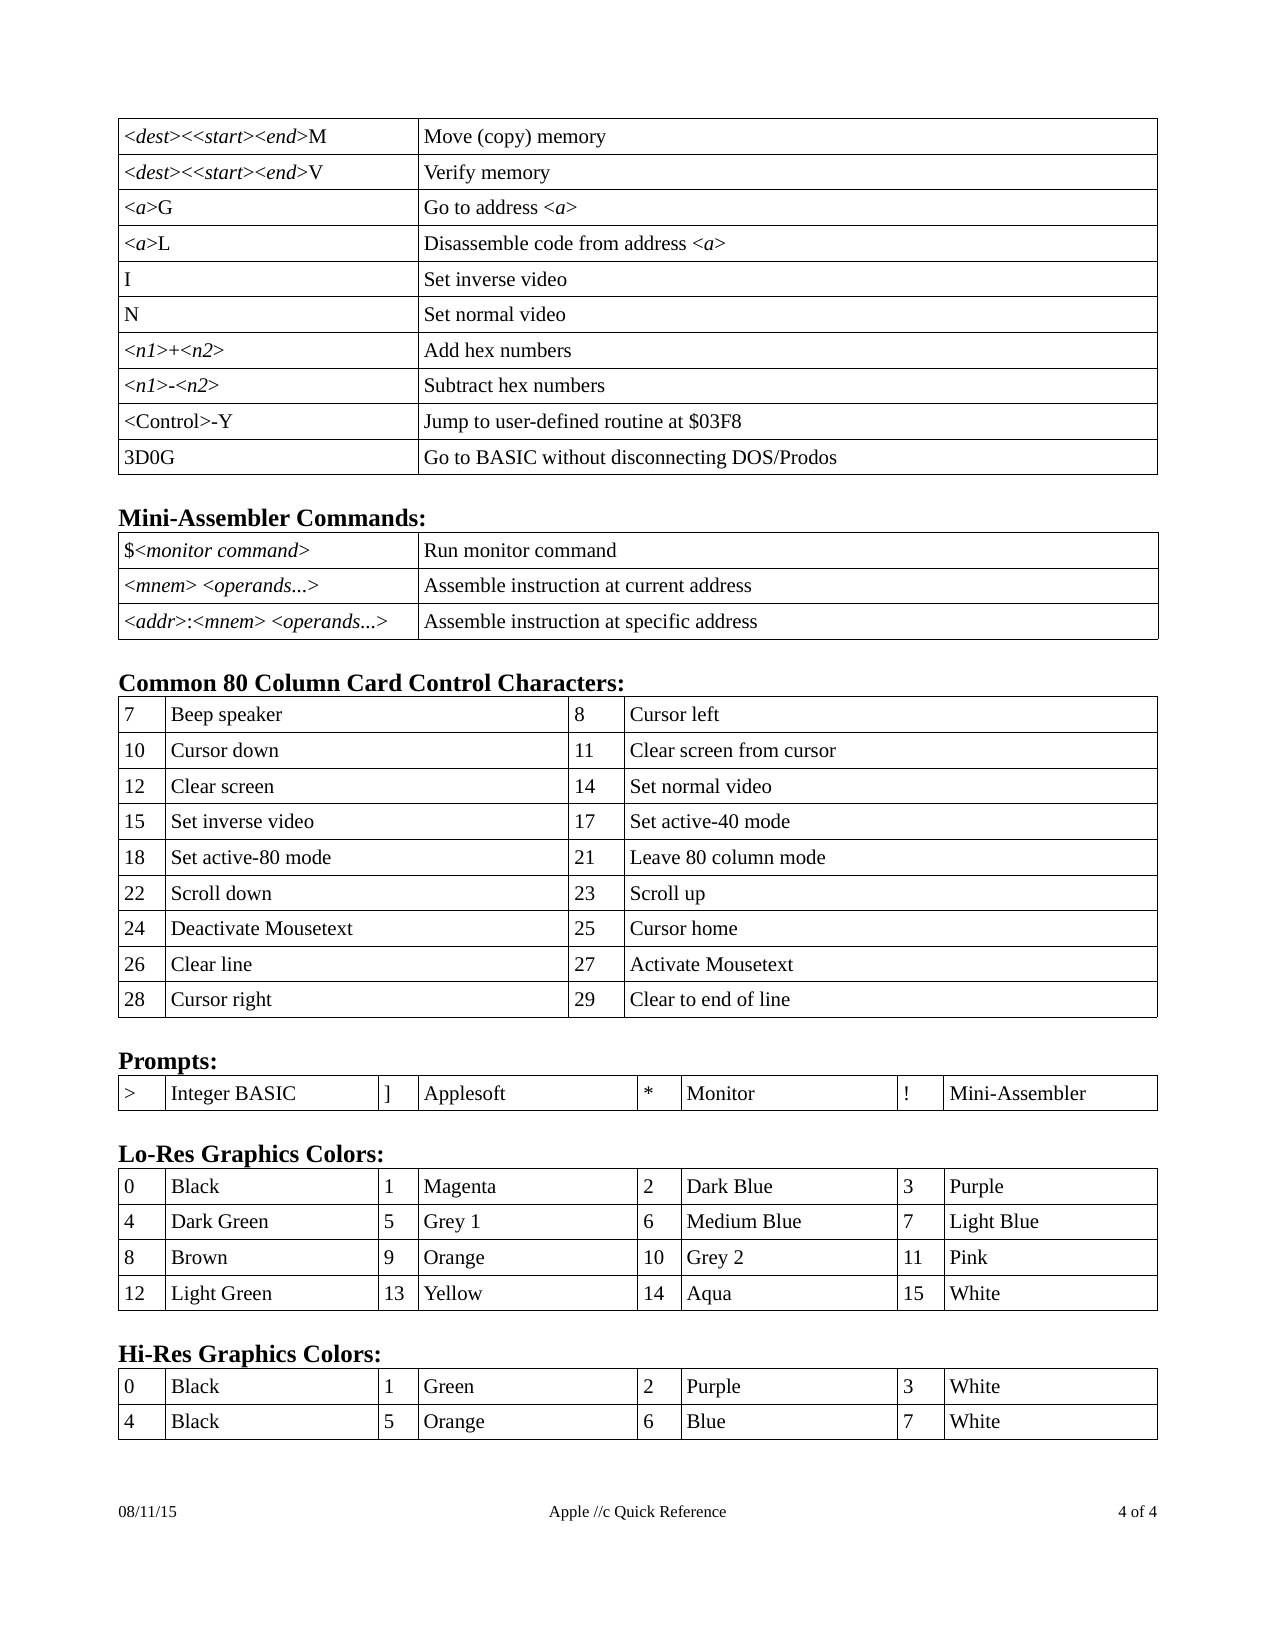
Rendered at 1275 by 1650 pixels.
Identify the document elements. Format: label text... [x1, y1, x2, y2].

table_cell 7 [898, 1405, 944, 1439]
table_cell Light Blue [945, 1205, 1157, 1239]
table_cell Set active-40 mode [625, 804, 1157, 839]
table_cell 6 [638, 1405, 681, 1439]
table_cell Orange [419, 1240, 637, 1275]
table_header > [119, 1076, 165, 1110]
table_cell 15 [119, 804, 165, 839]
table_cell 5 [379, 1405, 418, 1439]
table_cell White [945, 1276, 1157, 1310]
table_cell Assemble instruction at current address [419, 569, 1158, 603]
table_cell 24 [119, 911, 165, 946]
table_cell 26 [119, 947, 165, 981]
table_cell 27 [569, 947, 624, 981]
table_header ] [379, 1076, 418, 1110]
table_cell Deactivate Mousetext [166, 911, 568, 946]
table_header Monitor [682, 1076, 897, 1110]
table_cell Dark Green [166, 1205, 378, 1239]
table_cell Clear screen from cursor [625, 733, 1157, 768]
table_cell Aqua [682, 1276, 897, 1310]
table_cell 21 [569, 840, 624, 874]
table_header ! [898, 1076, 943, 1110]
table_cell Grey 2 [682, 1240, 897, 1275]
table_cell Set inverse video [419, 262, 1157, 296]
table_cell Medium Blue [682, 1205, 897, 1239]
table_cell 5 [379, 1205, 418, 1239]
table_cell Set normal video [419, 297, 1157, 332]
table_cell Verify memory [419, 155, 1157, 189]
text Lo-Res Graphics Colors: [118, 1139, 1157, 1168]
table_cell <dest><<start><end>M [119, 119, 418, 154]
text Common 80 Column Card Control Characters: [118, 668, 1157, 696]
table_cell Jump to user-defined routine at $03F8 [419, 404, 1157, 439]
table_header Dark Blue [682, 1169, 897, 1203]
table_cell 4 [119, 1405, 165, 1439]
table_cell <a>G [119, 190, 418, 225]
table_header 1 [379, 1169, 418, 1203]
table_cell Go to address <a> [419, 190, 1157, 225]
table_header 3 [898, 1169, 944, 1203]
table_cell White [945, 1405, 1157, 1439]
table_cell 13 [379, 1276, 418, 1310]
table_cell Blue [682, 1405, 897, 1439]
table_cell Light Green [166, 1276, 378, 1310]
table_header Purple [682, 1369, 897, 1404]
table_cell 22 [119, 876, 165, 910]
table_header Black [166, 1369, 378, 1404]
table_cell I [119, 262, 418, 296]
table_cell Orange [419, 1405, 637, 1439]
table_cell Activate Mousetext [625, 947, 1157, 981]
table_cell Cursor right [166, 982, 568, 1017]
table_header Beep speaker [166, 697, 568, 732]
table_header 2 [638, 1169, 681, 1203]
table_header 8 [569, 697, 624, 732]
table_cell 17 [569, 804, 624, 839]
table_header Cursor left [625, 697, 1157, 732]
table_header Integer BASIC [166, 1076, 378, 1110]
table_header 1 [379, 1369, 418, 1404]
table_header Purple [945, 1169, 1157, 1203]
table_cell 10 [638, 1240, 681, 1275]
table_cell Set inverse video [166, 804, 568, 839]
table_cell Set active-80 mode [166, 840, 568, 874]
text Mini-Assembler Commands: [118, 503, 1157, 532]
table_header 3 [898, 1369, 944, 1404]
table_cell 14 [569, 769, 624, 803]
table_cell N [119, 297, 418, 332]
table_cell Subtract hex numbers [419, 369, 1157, 403]
table_header 2 [638, 1369, 681, 1404]
table_cell Yellow [419, 1276, 637, 1310]
table_cell Leave 80 column mode [625, 840, 1157, 874]
table_cell <n1>-<n2> [119, 369, 418, 403]
table_cell 11 [898, 1240, 944, 1275]
table_header Magenta [419, 1169, 637, 1203]
table_cell 12 [119, 769, 165, 803]
table_cell 28 [119, 982, 165, 1017]
table_header 7 [119, 697, 165, 732]
table_cell <addr>:<mnem> <operands...> [119, 604, 418, 639]
table_cell 18 [119, 840, 165, 874]
table_cell 10 [119, 733, 165, 768]
table_cell 14 [638, 1276, 681, 1310]
table_header Run monitor command [419, 533, 1158, 568]
table_cell 6 [638, 1205, 681, 1239]
table_cell Scroll down [166, 876, 568, 910]
table_cell Clear screen [166, 769, 568, 803]
table_cell Scroll up [625, 876, 1157, 910]
table_header Green [419, 1369, 637, 1404]
table_header Mini-Assembler [944, 1076, 1157, 1110]
table_cell 8 [119, 1240, 165, 1275]
table_cell 25 [569, 911, 624, 946]
table_cell Disassemble code from address <a> [419, 226, 1157, 261]
table_cell Pink [945, 1240, 1157, 1275]
table_header Applesoft [419, 1076, 637, 1110]
table_header Black [166, 1169, 378, 1203]
table_cell Go to BASIC without disconnecting DOS/Prodos [419, 440, 1157, 474]
table_cell <mnem> <operands...> [119, 569, 418, 603]
table_cell Set normal video [625, 769, 1157, 803]
table_cell 9 [379, 1240, 418, 1275]
table_cell 3D0G [119, 440, 418, 474]
table_cell 23 [569, 876, 624, 910]
table_cell Cursor home [625, 911, 1157, 946]
text Prompts: [118, 1046, 1157, 1075]
table_cell <Control>-Y [119, 404, 418, 439]
table_cell 7 [898, 1205, 944, 1239]
table_cell 12 [119, 1276, 165, 1310]
table_cell <n1>+<n2> [119, 333, 418, 367]
table_header 0 [119, 1169, 165, 1203]
table_header 0 [119, 1369, 165, 1404]
table_cell <dest><<start><end>V [119, 155, 418, 189]
table_cell Brown [166, 1240, 378, 1275]
table_cell Clear line [166, 947, 568, 981]
table_cell Grey 1 [419, 1205, 637, 1239]
table_cell Black [166, 1405, 378, 1439]
table_cell 29 [569, 982, 624, 1017]
table_cell Add hex numbers [419, 333, 1157, 367]
table_header White [945, 1369, 1157, 1404]
table_cell 15 [898, 1276, 944, 1310]
table_cell 4 [119, 1205, 165, 1239]
table_cell 11 [569, 733, 624, 768]
table_cell Move (copy) memory [419, 119, 1157, 154]
table_cell Cursor down [166, 733, 568, 768]
table_header $<monitor command> [119, 533, 418, 568]
text Hi-Res Graphics Colors: [118, 1339, 1157, 1368]
table_cell <a>L [119, 226, 418, 261]
table_cell Clear to end of line [625, 982, 1157, 1017]
table_header * [638, 1076, 681, 1110]
table_cell Assemble instruction at specific address [419, 604, 1158, 639]
